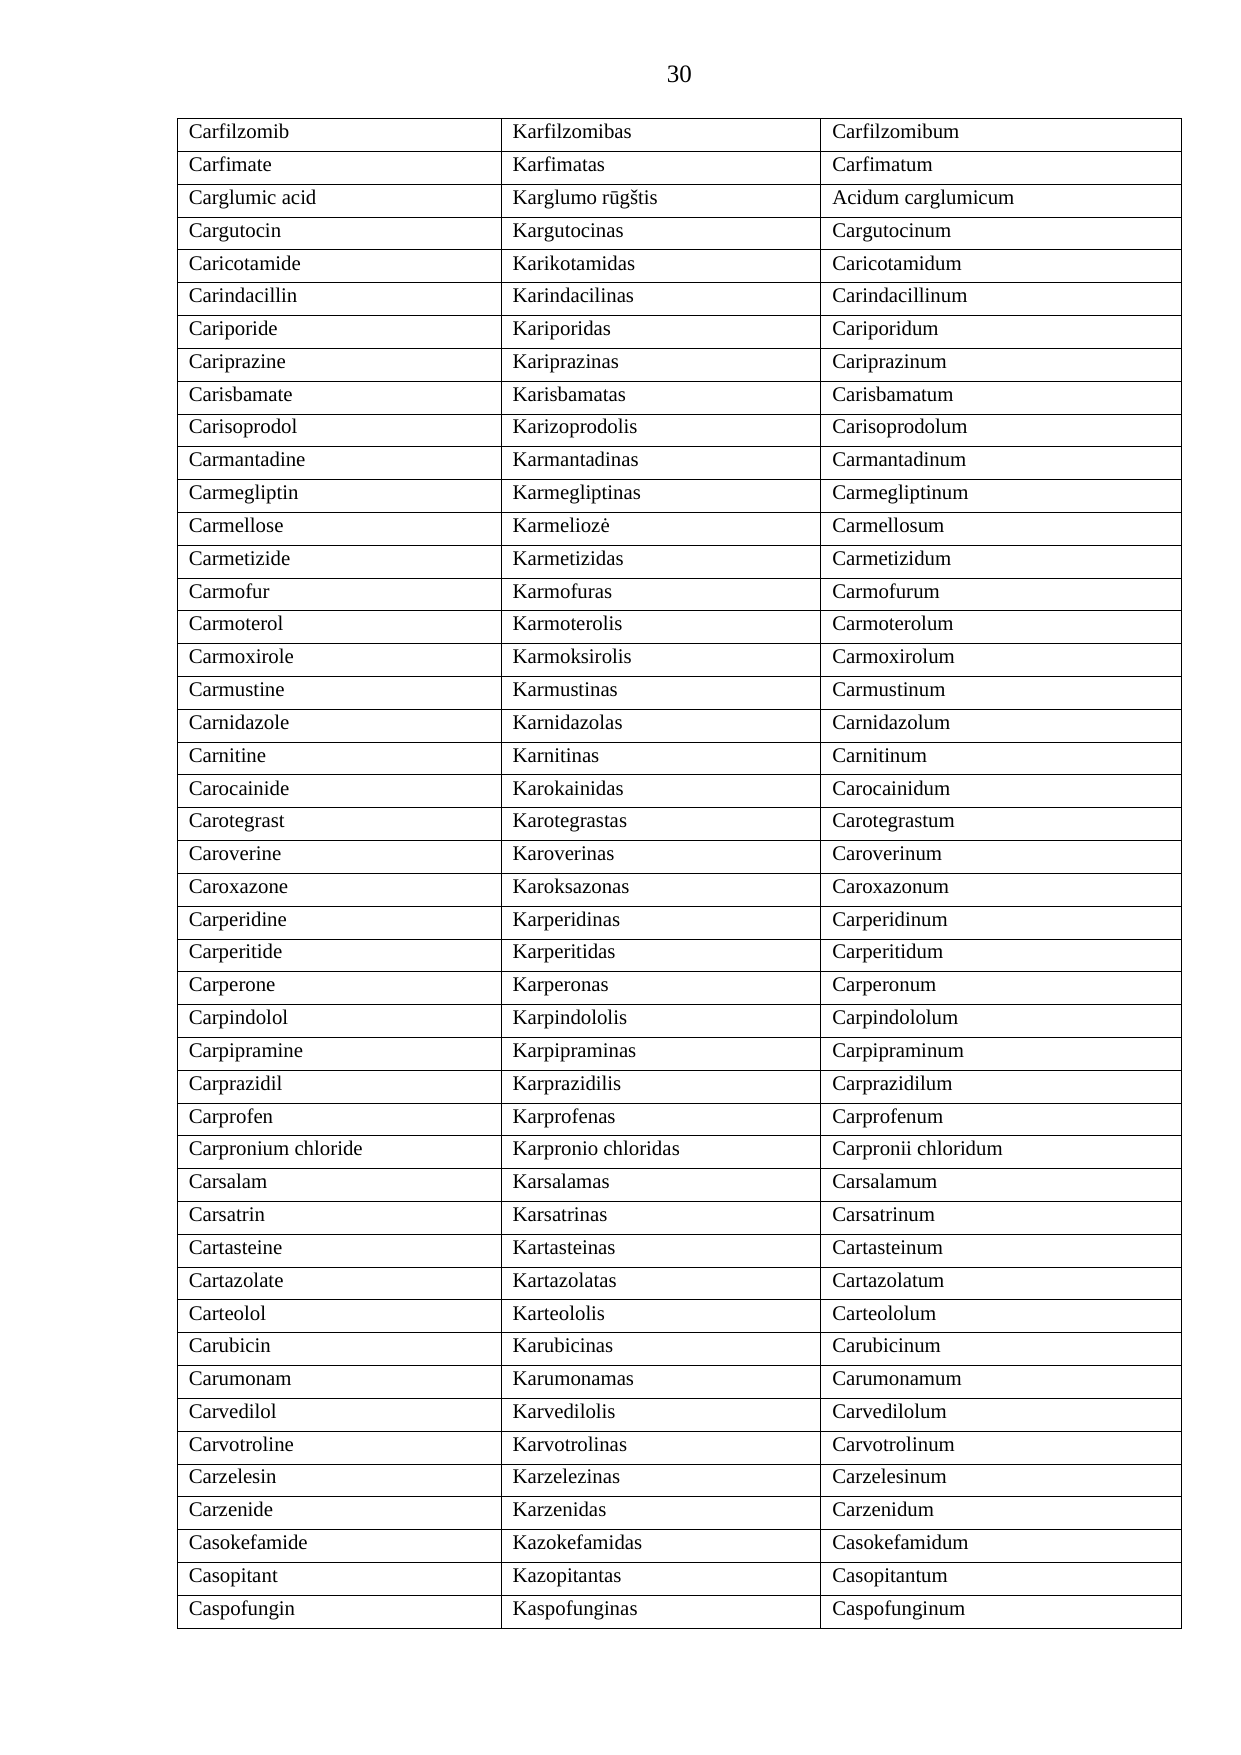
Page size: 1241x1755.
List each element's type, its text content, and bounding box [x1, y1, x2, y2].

table_cell Carnidazole [178, 710, 501, 742]
table_cell Carpipraminum [821, 1038, 1181, 1070]
table_cell Carpindololum [821, 1005, 1181, 1037]
table_cell Carteololum [821, 1300, 1181, 1332]
table_cell Karvotrolinas [502, 1432, 820, 1463]
table_cell Carprazidilum [821, 1071, 1181, 1102]
table_cell Carfilzomibum [821, 119, 1181, 151]
table_cell Carmetizide [178, 546, 501, 577]
table_cell Carmustinum [821, 677, 1181, 709]
table_cell Karperidinas [502, 907, 820, 938]
table_cell Carzelesin [178, 1465, 501, 1496]
table_cell Karnitinas [502, 743, 820, 774]
table_cell Carindacillinum [821, 283, 1181, 315]
table_cell Karmoterolis [502, 611, 820, 643]
table_cell Cartasteinum [821, 1235, 1181, 1267]
table_cell Carperitidum [821, 940, 1181, 971]
table_cell Carfimatum [821, 152, 1181, 184]
table_cell Karindacilinas [502, 283, 820, 315]
table_cell Caricotamide [178, 250, 501, 282]
table_cell Carpronii chloridum [821, 1136, 1181, 1168]
table_cell Carmoxirole [178, 644, 501, 676]
table_cell Carzelesinum [821, 1465, 1181, 1496]
table_cell Karfilzomibas [502, 119, 820, 151]
table_cell Carperitide [178, 940, 501, 971]
table_cell Carfimate [178, 152, 501, 184]
table_cell Carmetizidum [821, 546, 1181, 577]
table_cell Cariporide [178, 316, 501, 348]
table_cell Carsalam [178, 1169, 501, 1201]
table_cell Karmantadinas [502, 447, 820, 479]
table_cell Cariporidum [821, 316, 1181, 348]
table_cell Carvedilolum [821, 1399, 1181, 1431]
table_cell Karmetizidas [502, 546, 820, 577]
table_cell Carvedilol [178, 1399, 501, 1431]
table_cell Kazopitantas [502, 1563, 820, 1595]
table_cell Karoksazonas [502, 874, 820, 906]
table_cell Cariprazinum [821, 349, 1181, 381]
table_cell Karsatrinas [502, 1202, 820, 1234]
table_cell Casokefamide [178, 1530, 501, 1562]
table_cell Karprofenas [502, 1104, 820, 1135]
table_cell Karikotamidas [502, 250, 820, 282]
table_cell Caroxazone [178, 874, 501, 906]
table_cell Cariprazine [178, 349, 501, 381]
table_cell Carisbamate [178, 382, 501, 413]
table_cell Carotegrastum [821, 808, 1181, 840]
table_cell Carfilzomib [178, 119, 501, 151]
table_cell Carotegrast [178, 808, 501, 840]
table_cell Carpipramine [178, 1038, 501, 1070]
table_cell Carmustine [178, 677, 501, 709]
table_cell Carprofen [178, 1104, 501, 1135]
table_cell Acidum carglumicum [821, 185, 1181, 217]
table_cell Karglumo rūgštis [502, 185, 820, 217]
table_cell Carsalamum [821, 1169, 1181, 1201]
table_cell Carvotrolinum [821, 1432, 1181, 1463]
table_cell Carsatrinum [821, 1202, 1181, 1234]
table_cell Karokainidas [502, 775, 820, 807]
table_cell Karmustinas [502, 677, 820, 709]
table_cell Carmellose [178, 513, 501, 545]
table_cell Carperone [178, 972, 501, 1004]
table_cell Karnidazolas [502, 710, 820, 742]
table_cell Caspofungin [178, 1596, 501, 1627]
table_cell Kartasteinas [502, 1235, 820, 1267]
table_cell Carzenide [178, 1497, 501, 1529]
table_cell Caroverinum [821, 841, 1181, 873]
table_cell Carmofur [178, 579, 501, 610]
table_cell Carmantadinum [821, 447, 1181, 479]
table_cell Cargutocin [178, 218, 501, 249]
table_cell Carmofurum [821, 579, 1181, 610]
table_cell Carocainide [178, 775, 501, 807]
table_cell Karoverinas [502, 841, 820, 873]
table_cell Karizoprodolis [502, 415, 820, 446]
table_cell Karumonamas [502, 1366, 820, 1398]
table_cell Caroxazonum [821, 874, 1181, 906]
table_cell Carglumic acid [178, 185, 501, 217]
table_cell Karfimatas [502, 152, 820, 184]
table_cell Carnidazolum [821, 710, 1181, 742]
table_cell Carmegliptin [178, 480, 501, 512]
table_cell Karmegliptinas [502, 480, 820, 512]
table_cell Carisoprodol [178, 415, 501, 446]
table_cell Carsatrin [178, 1202, 501, 1234]
table_cell Caroverine [178, 841, 501, 873]
table_cell Kazokefamidas [502, 1530, 820, 1562]
table_cell Caspofunginum [821, 1596, 1181, 1627]
table_cell Karperonas [502, 972, 820, 1004]
table_cell Casokefamidum [821, 1530, 1181, 1562]
table_cell Cargutocinum [821, 218, 1181, 249]
table_cell Casopitantum [821, 1563, 1181, 1595]
table_cell Carvotroline [178, 1432, 501, 1463]
table_cell Carumonamum [821, 1366, 1181, 1398]
table_cell Carubicinum [821, 1333, 1181, 1365]
table_cell Karubicinas [502, 1333, 820, 1365]
table_cell Kariprazinas [502, 349, 820, 381]
table_cell Kartazolatas [502, 1268, 820, 1299]
table_cell Karvedilolis [502, 1399, 820, 1431]
table_cell Kariporidas [502, 316, 820, 348]
table_cell Caricotamidum [821, 250, 1181, 282]
table_cell Karzenidas [502, 1497, 820, 1529]
table_cell Carpindolol [178, 1005, 501, 1037]
table_cell Carteolol [178, 1300, 501, 1332]
table_cell Carmoterol [178, 611, 501, 643]
table_cell Karpindololis [502, 1005, 820, 1037]
table_cell Carmoxirolum [821, 644, 1181, 676]
table_cell Kaspofunginas [502, 1596, 820, 1627]
table_cell Carpronium chloride [178, 1136, 501, 1168]
table_cell Karsalamas [502, 1169, 820, 1201]
table_cell Carprofenum [821, 1104, 1181, 1135]
table_cell Karmoksirolis [502, 644, 820, 676]
table_cell Karmeliozė [502, 513, 820, 545]
table_cell Cartasteine [178, 1235, 501, 1267]
table_cell Carisbamatum [821, 382, 1181, 413]
table_cell Karteololis [502, 1300, 820, 1332]
table_cell Karpipraminas [502, 1038, 820, 1070]
table_cell Carperonum [821, 972, 1181, 1004]
table_cell Karisbamatas [502, 382, 820, 413]
table_cell Carisoprodolum [821, 415, 1181, 446]
table_cell Karzelezinas [502, 1465, 820, 1496]
table_cell Carnitinum [821, 743, 1181, 774]
table_cell Carperidinum [821, 907, 1181, 938]
table_cell Carmegliptinum [821, 480, 1181, 512]
table_cell Kargutocinas [502, 218, 820, 249]
table_cell Karotegrastas [502, 808, 820, 840]
table_cell Carocainidum [821, 775, 1181, 807]
table_cell Carumonam [178, 1366, 501, 1398]
table_cell Carubicin [178, 1333, 501, 1365]
table_cell Carmantadine [178, 447, 501, 479]
table_cell Carmellosum [821, 513, 1181, 545]
table_cell Karperitidas [502, 940, 820, 971]
table_cell Carmoterolum [821, 611, 1181, 643]
table_cell Carperidine [178, 907, 501, 938]
table_cell Cartazolatum [821, 1268, 1181, 1299]
table_cell Carzenidum [821, 1497, 1181, 1529]
table_cell Casopitant [178, 1563, 501, 1595]
table_cell Karmofuras [502, 579, 820, 610]
table_cell Carindacillin [178, 283, 501, 315]
table_cell Karpronio chloridas [502, 1136, 820, 1168]
table_cell Carnitine [178, 743, 501, 774]
table_cell Carprazidil [178, 1071, 501, 1102]
table_cell Karprazidilis [502, 1071, 820, 1102]
table_cell Cartazolate [178, 1268, 501, 1299]
